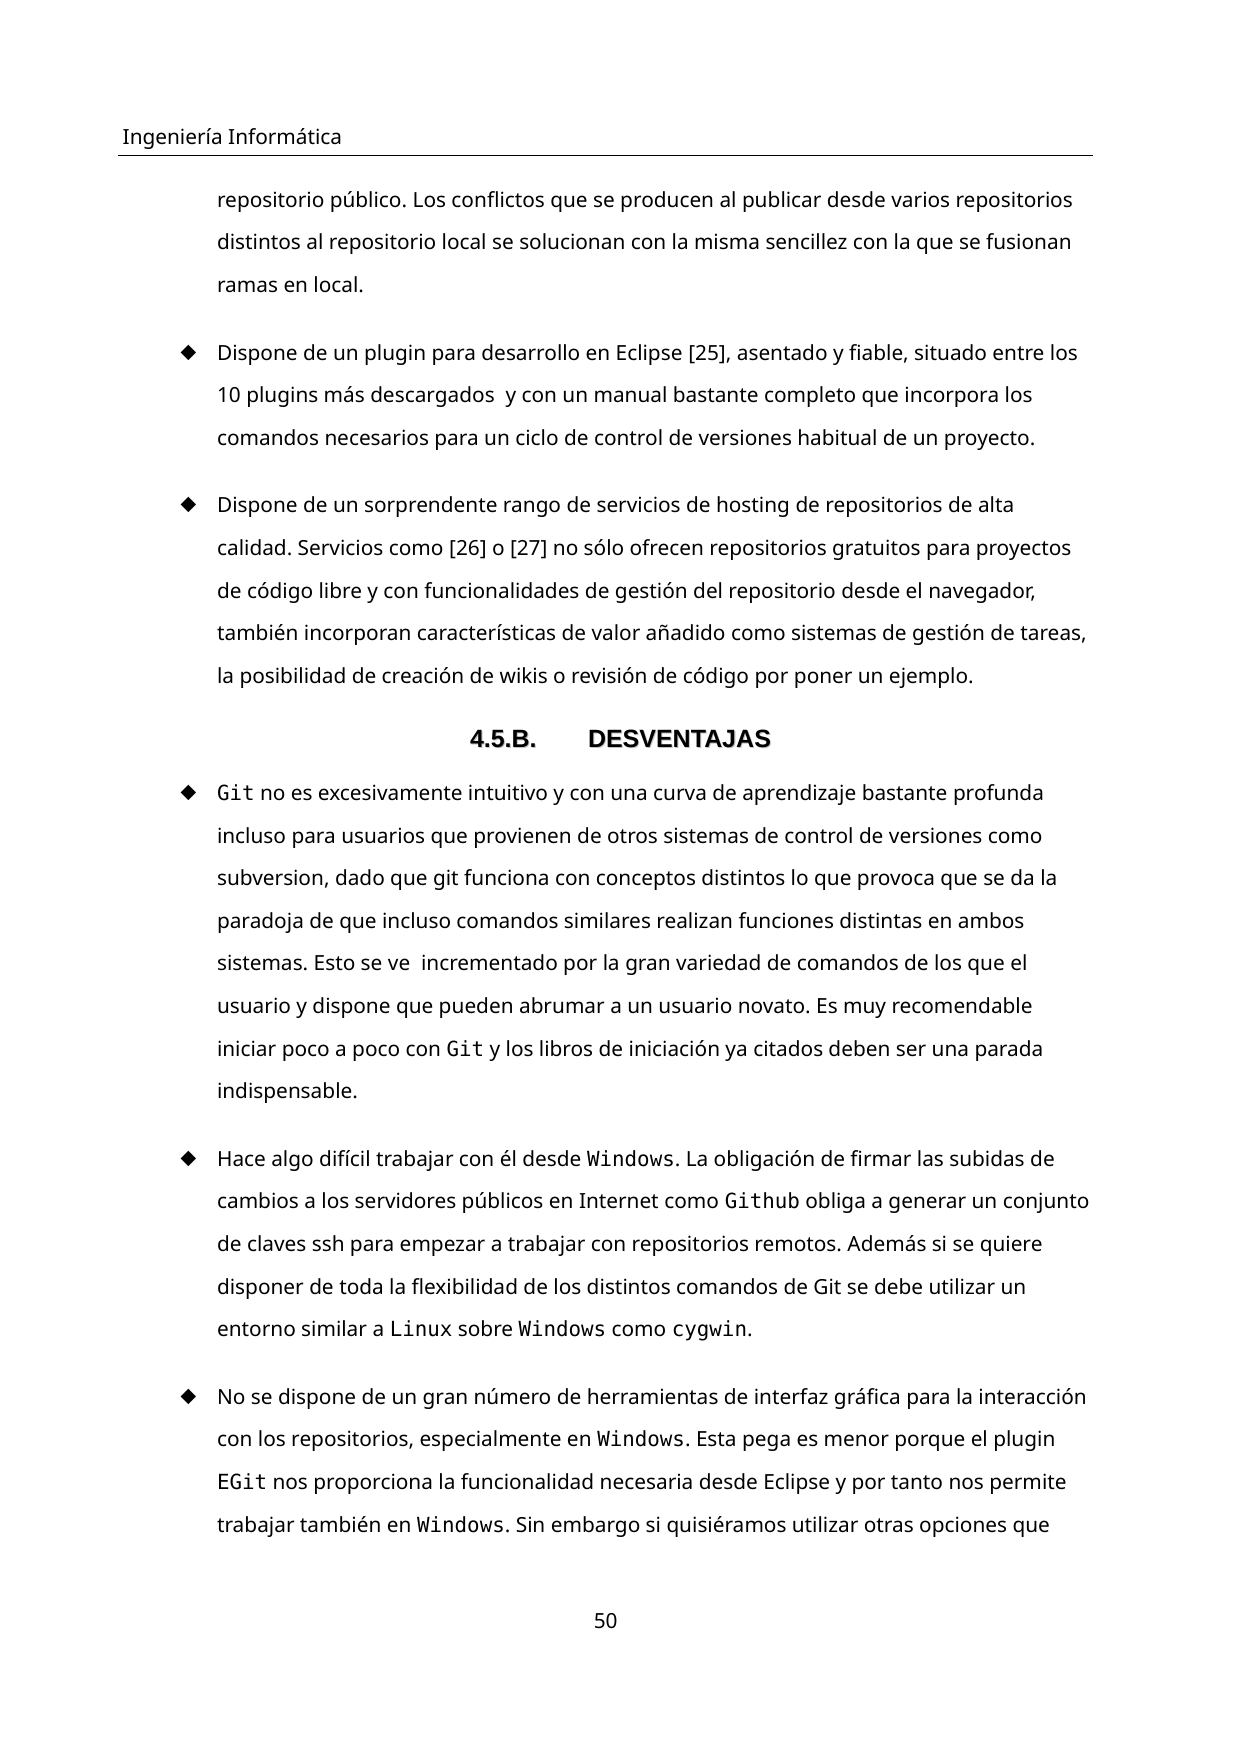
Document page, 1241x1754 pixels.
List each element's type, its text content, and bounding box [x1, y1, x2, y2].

list Dispone de un sorprendente rango de servicios de hosting de repositorios de alta calidad. Servicios como [26] o [27] no sólo ofrecen repositorios gratuitos para proyectos de código libre y con funcionalidades de gestión del repositorio desde el navegador, también incorporan características de valor añadido como sistemas de gestión de tareas, la posibilidad de creación de wikis o revisión de código por poner un ejemplo. [179, 491, 1093, 689]
list repositorio público. Los conflictos que se producen al publicar desde varios repositorios distintos al repositorio local se solucionan con la misma sencillez con la que se fusionan ramas en local. [179, 185, 1093, 298]
list Git no es excesivamente intuitivo y con una curva de aprendizaje bastante profunda incluso para usuarios que provienen de otros sistemas de control de versiones como subversion, dado que git funciona con conceptos distintos lo que provoca que se da la paradoja de que incluso comandos similares realizan funciones distintas en ambos sistemas. Esto se ve incrementado por la gran variedad de comandos de los que el usuario y dispone que pueden abrumar a un usuario novato. Es muy recomendable iniciar poco a poco con Git y los libros de iniciación ya citados deben ser una parada indispensable. [179, 778, 1093, 1105]
list No se dispone de un gran número de herramientas de interfaz gráfica para la interacción con los repositorios, especialmente en Windows. Esta pega es menor porque el plugin EGit nos proporciona la funcionalidad necesaria desde Eclipse y por tanto nos permite trabajar también en Windows. Sin embargo si quisiéramos utilizar otras opciones que [179, 1382, 1093, 1538]
subtitle Desventajas [148, 724, 1093, 753]
list Dispone de un plugin para desarrollo en Eclipse [25], asentado y fiable, situado entre los 10 plugins más descargados y con un manual bastante completo que incorpora los comandos necesarios para un ciclo de control de versiones habitual de un proyecto. [179, 338, 1093, 451]
list Hace algo difícil trabajar con él desde Windows. La obligación de firmar las subidas de cambios a los servidores públicos en Internet como Github obliga a generar un conjunto de claves ssh para empezar a trabajar con repositorios remotos. Además si se quiere disponer de toda la flexibilidad de los distintos comandos de Git se debe utilizar un entorno similar a Linux sobre Windows como cygwin. [179, 1144, 1093, 1343]
